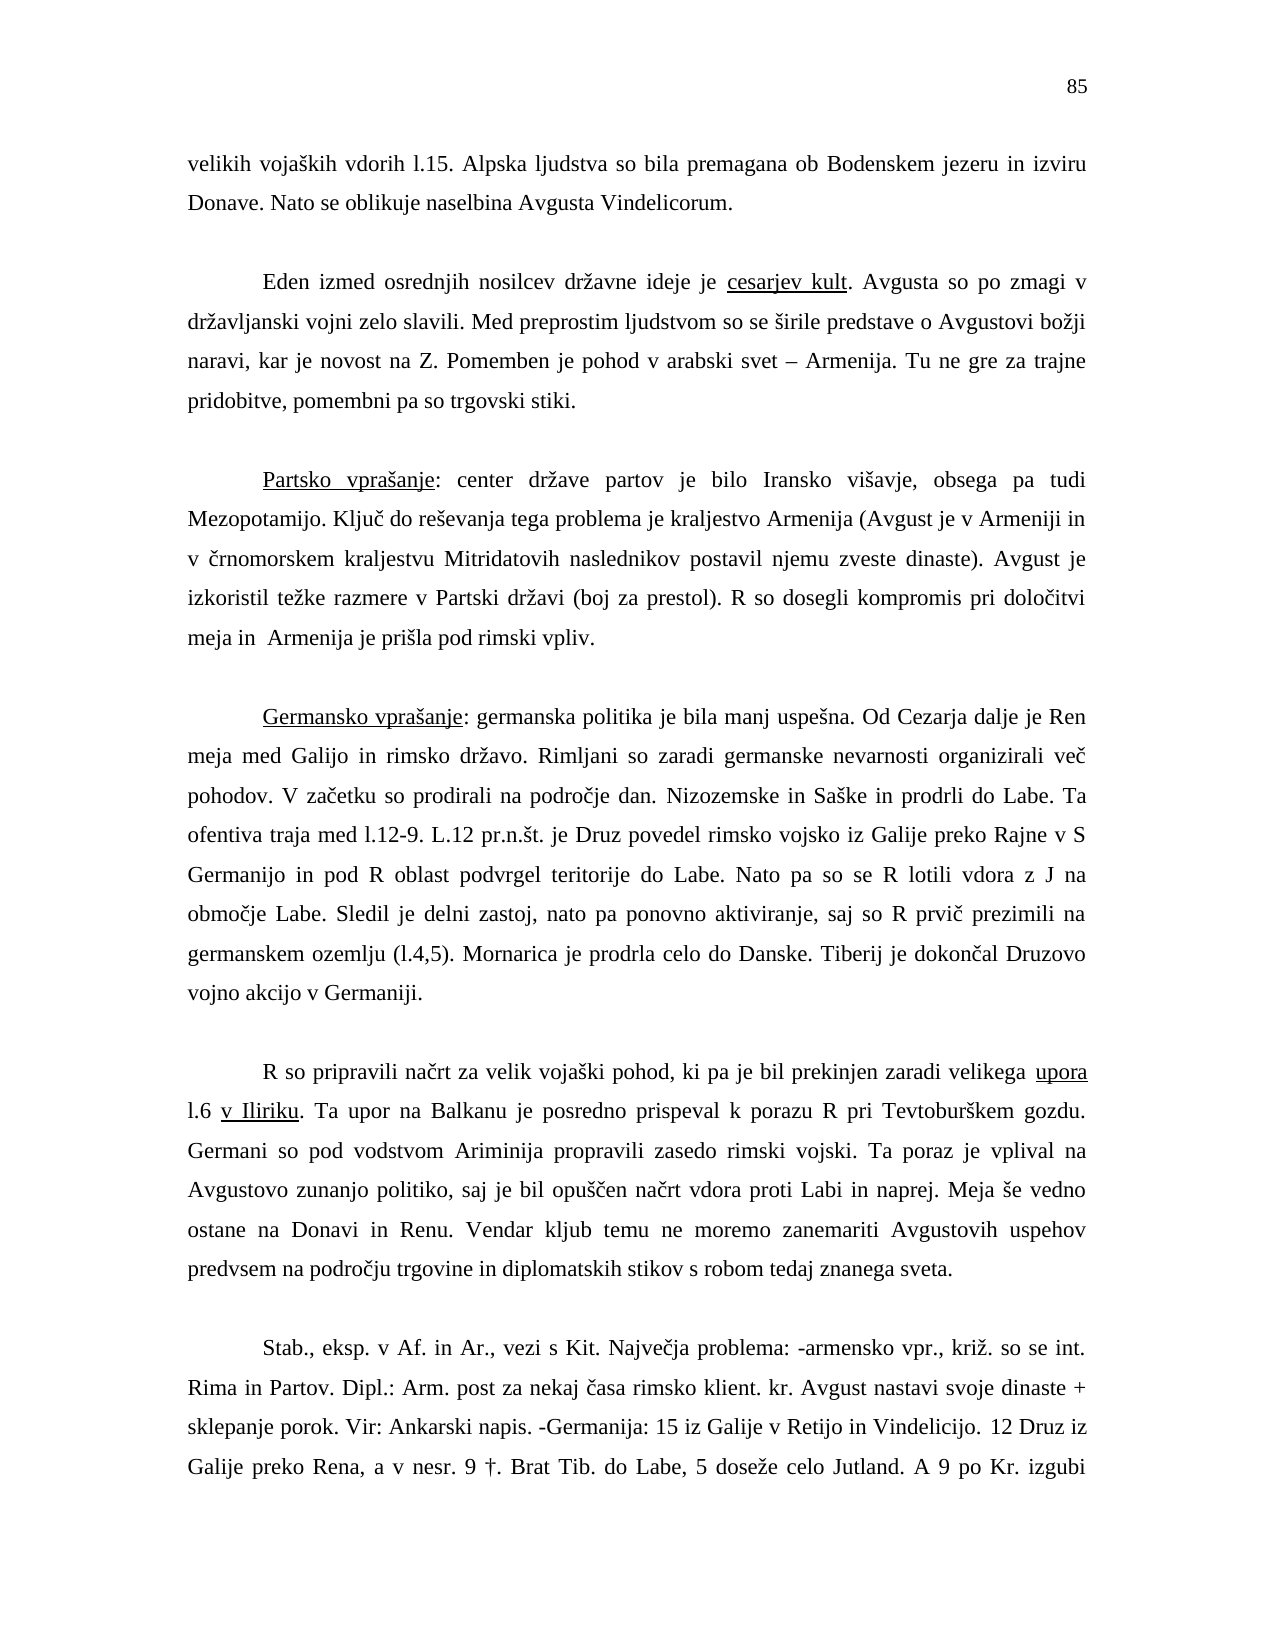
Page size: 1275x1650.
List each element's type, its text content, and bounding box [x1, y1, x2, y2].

text velikih vojaških vdorih l.15. Alpska ljudstva so bila premagana ob Bodenskem jezeru in izviru Donave. Nato se oblikuje naselbina Avgusta Vindelicorum. [187, 150, 1087, 216]
text Eden izmed osrednjih nosilcev državne ideje je cesarjev kult. Avgusta so po zmagi v državljanski vojni zelo slavili. Med preprostim ljudstvom so se širile predstave o Avgustovi božji naravi, kar je novost na Z. Pomemben je pohod v arabski svet – Armenija. Tu ne gre za trajne pridobitve, pomembni pa so trgovski stiki. [187, 268, 1087, 413]
text Germansko vprašanje: germanska politika je bila manj uspešna. Od Cezarja dalje je Ren meja med Galijo in rimsko državo. Rimljani so zaradi germanske nevarnosti organizirali več pohodov. V začetku so prodirali na področje dan. Nizozemske in Saške in prodrli do Labe. Ta ofentiva traja med l.12-9. L.12 pr.n.št. je Druz povedel rimsko vojsko iz Galije preko Rajne v S Germanijo in pod R oblast podvrgel teritorije do Labe. Nato pa so se R lotili vdora z J na območje Labe. Sledil je delni zastoj, nato pa ponovno aktiviranje, saj so R prvič prezimili na germanskem ozemlju (l.4,5). Mornarica je prodrla celo do Danske. Tiberij je dokončal Druzovo vojno akcijo v Germaniji. [187, 703, 1087, 1005]
text R so pripravili načrt za velik vojaški pohod, ki pa je bil prekinjen zaradi velikega upora l.6 v Iliriku. Ta upor na Balkanu je posredno prispeval k porazu R pri Tevtoburškem gozdu. Germani so pod vodstvom Ariminija propravili zasedo rimski vojski. Ta poraz je vplival na Avgustovo zunanjo politiko, saj je bil opuščen načrt vdora proti Labi in naprej. Meja še vedno ostane na Donavi in Renu. Vendar kljub temu ne moremo zanemariti Avgustovih uspehov predvsem na področju trgovine in diplomatskih stikov s robom tedaj znanega sveta. [187, 1058, 1087, 1282]
text Partsko vprašanje: center države partov je bilo Iransko višavje, obsega pa tudi Mezopotamijo. Ključ do reševanja tega problema je kraljestvo Armenija (Avgust je v Armeniji in v črnomorskem kraljestvu Mitridatovih naslednikov postavil njemu zveste dinaste). Avgust je izkoristil težke razmere v Partski državi (boj za prestol). R so dosegli kompromis pri določitvi meja in Armenija je prišla pod rimski vpliv. [187, 466, 1087, 650]
text Stab., eksp. v Af. in Ar., vezi s Kit. Največja problema: -armensko vpr., križ. so se int. Rima in Partov. Dipl.: Arm. post za nekaj časa rimsko klient. kr. Avgust nastavi svoje dinaste + sklepanje porok. Vir: Ankarski napis. -Germanija: 15 iz Galije v Retijo in Vindelicijo. 12 Druz iz Galije preko Rena, a v nesr. 9 †. Brat Tib. do Labe, 5 doseže celo Jutland. A 9 po Kr. izgubi [187, 1334, 1087, 1479]
